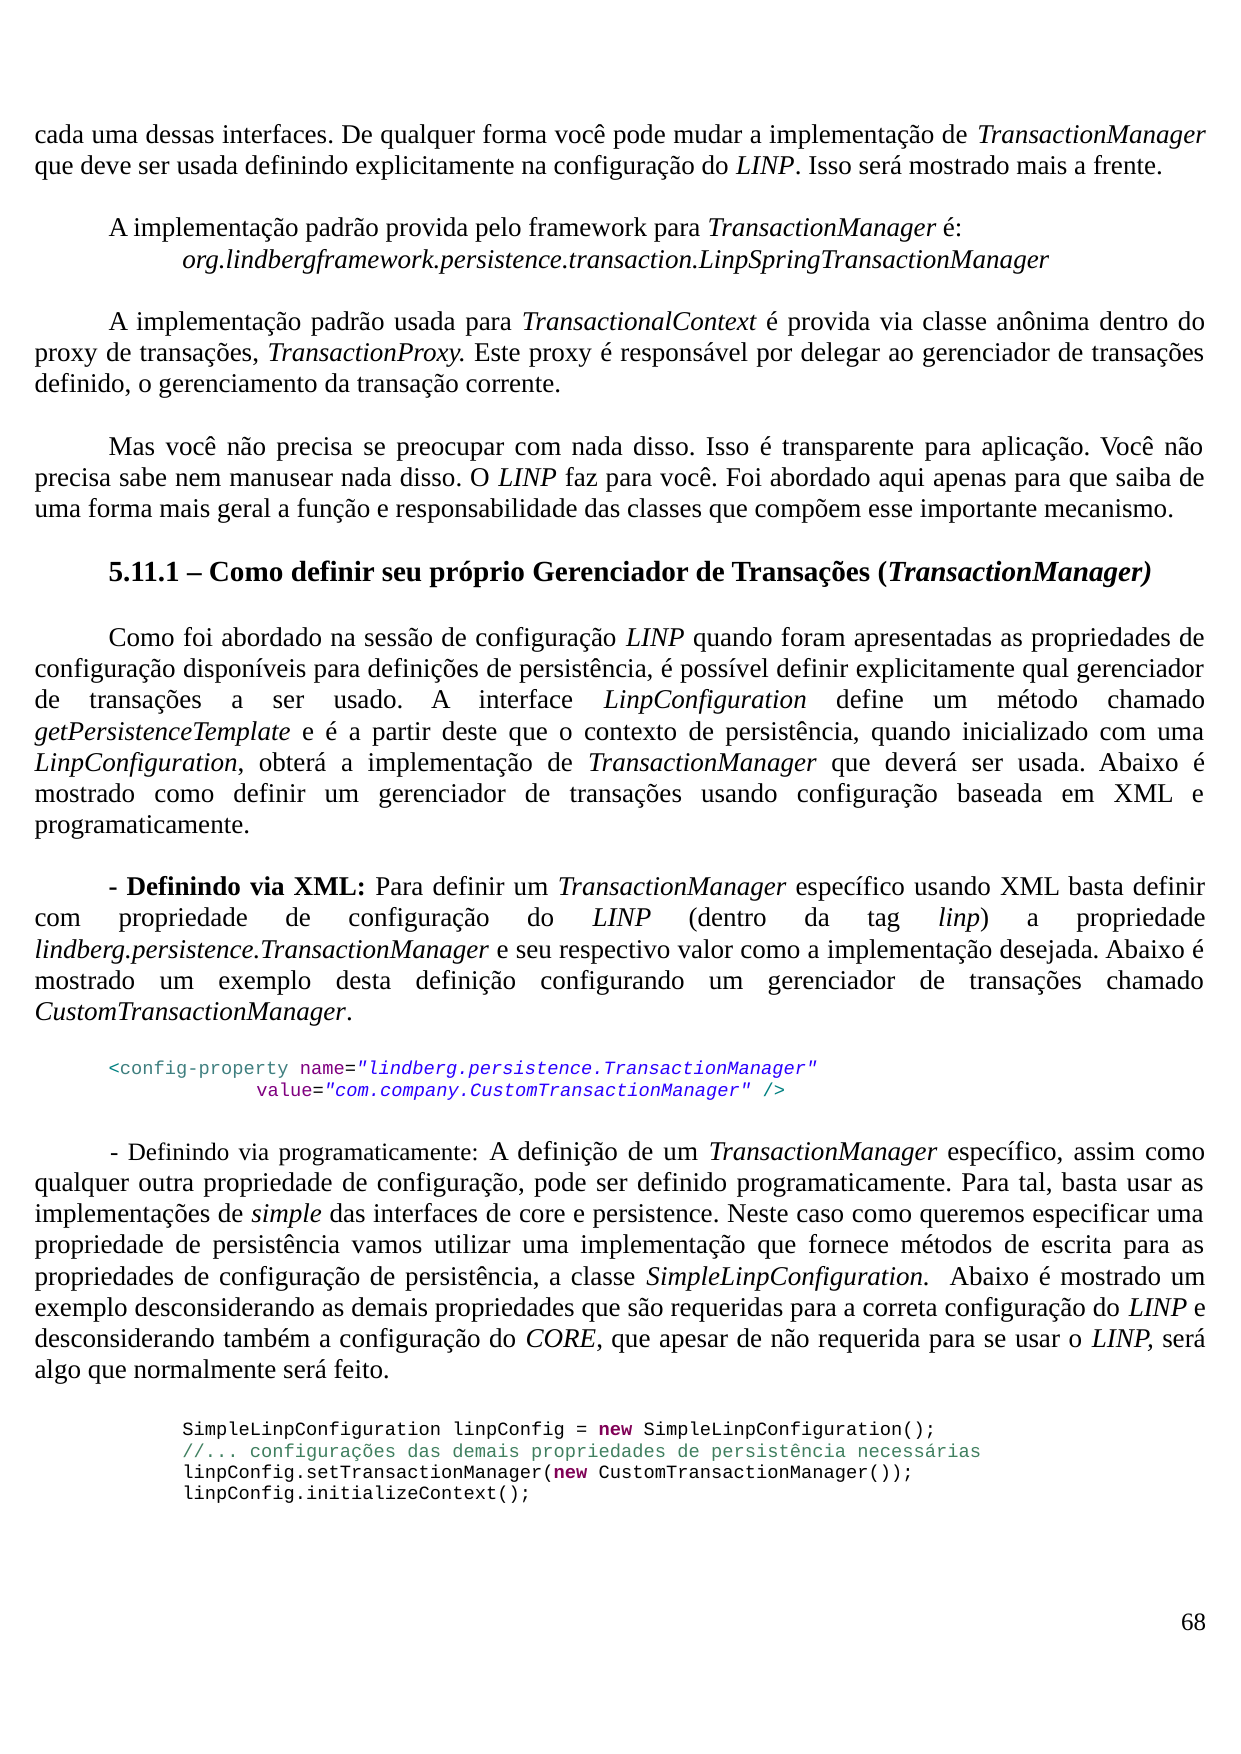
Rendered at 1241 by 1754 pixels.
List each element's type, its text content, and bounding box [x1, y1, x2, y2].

text cada uma dessas interfaces. De qualquer forma você pode mudar a implementação de TransactionManager que deve ser usada definindo explicitamente na configuração do LINP. Isso será mostrado mais a frente. [34, 118, 1206, 180]
text A implementação padrão provida pelo framework para TransactionManager é: [34, 212, 1206, 243]
text - Definindo via programaticamente: A definição de um TransactionManager específico, assim como qualquer outra propriedade de configuração, pode ser definido programaticamente. Para tal, basta usar as implementações de simple das interfaces de core e persistence. Neste caso como queremos especificar uma propriedade de persistência vamos utilizar uma implementação que fornece métodos de escrita para as propriedades de configuração de persistência, a classe SimpleLinpConfiguration. Abaixo é mostrado um exemplo desconsiderando as demais propriedades que são requeridas para a correta configuração do LINP e desconsiderando também a configuração do CORE, que apesar de não requerida para se usar o LINP, será algo que normalmente será feito. [34, 1135, 1206, 1384]
text //... configurações das demais propriedades de persistência necessárias [34, 1442, 1206, 1463]
text A implementação padrão usada para TransactionalContext é provida via classe anônima dentro do proxy de transações, TransactionProxy. Este proxy é responsável por delegar ao gerenciador de transações definido, o gerenciamento da transação corrente. [34, 305, 1206, 398]
text 5.11.1 – Como definir seu próprio Gerenciador de Transações (TransactionManager) [34, 554, 1206, 588]
text org.lindbergframework.persistence.transaction.LinpSpringTransactionManager [34, 243, 1206, 274]
text Como foi abordado na sessão de configuração LINP quando foram apresentadas as propriedades de configuração disponíveis para definições de persistência, é possível definir explicitamente qual gerenciador de transações a ser usado. A interface LinpConfiguration define um método chamado getPersistenceTemplate e é a partir deste que o contexto de persistência, quando inicializado com uma LinpConfiguration, obterá a implementação de TransactionManager que deverá ser usada. Abaixo é mostrado como definir um gerenciador de transações usando configuração baseada em XML e programaticamente. [34, 621, 1206, 839]
text linpConfig.initializeContext(); [34, 1484, 1206, 1505]
text <config-property name="lindberg.persistence.TransactionManager" [34, 1057, 1206, 1080]
text value="com.company.CustomTransactionManager" /> [34, 1080, 1206, 1102]
text SimpleLinpConfiguration linpConfig = new SimpleLinpConfiguration(); [34, 1408, 1206, 1442]
text - Definindo via XML: Para definir um TransactionManager específico usando XML basta definir com propriedade de configuração do LINP (dentro da tag linp) a propriedade lindberg.persistence.TransactionManager e seu respectivo valor como a implementação desejada. Abaixo é mostrado um exemplo desta definição configurando um gerenciador de transações chamado CustomTransactionManager. [34, 870, 1206, 1026]
text linpConfig.setTransactionManager(new CustomTransactionManager()); [34, 1463, 1206, 1484]
text Mas você não precisa se preocupar com nada disso. Isso é transparente para aplicação. Você não precisa sabe nem manusear nada disso. O LINP faz para você. Foi abordado aqui apenas para que saiba de uma forma mais geral a função e responsabilidade das classes que compõem esse importante mecanismo. [34, 429, 1206, 523]
